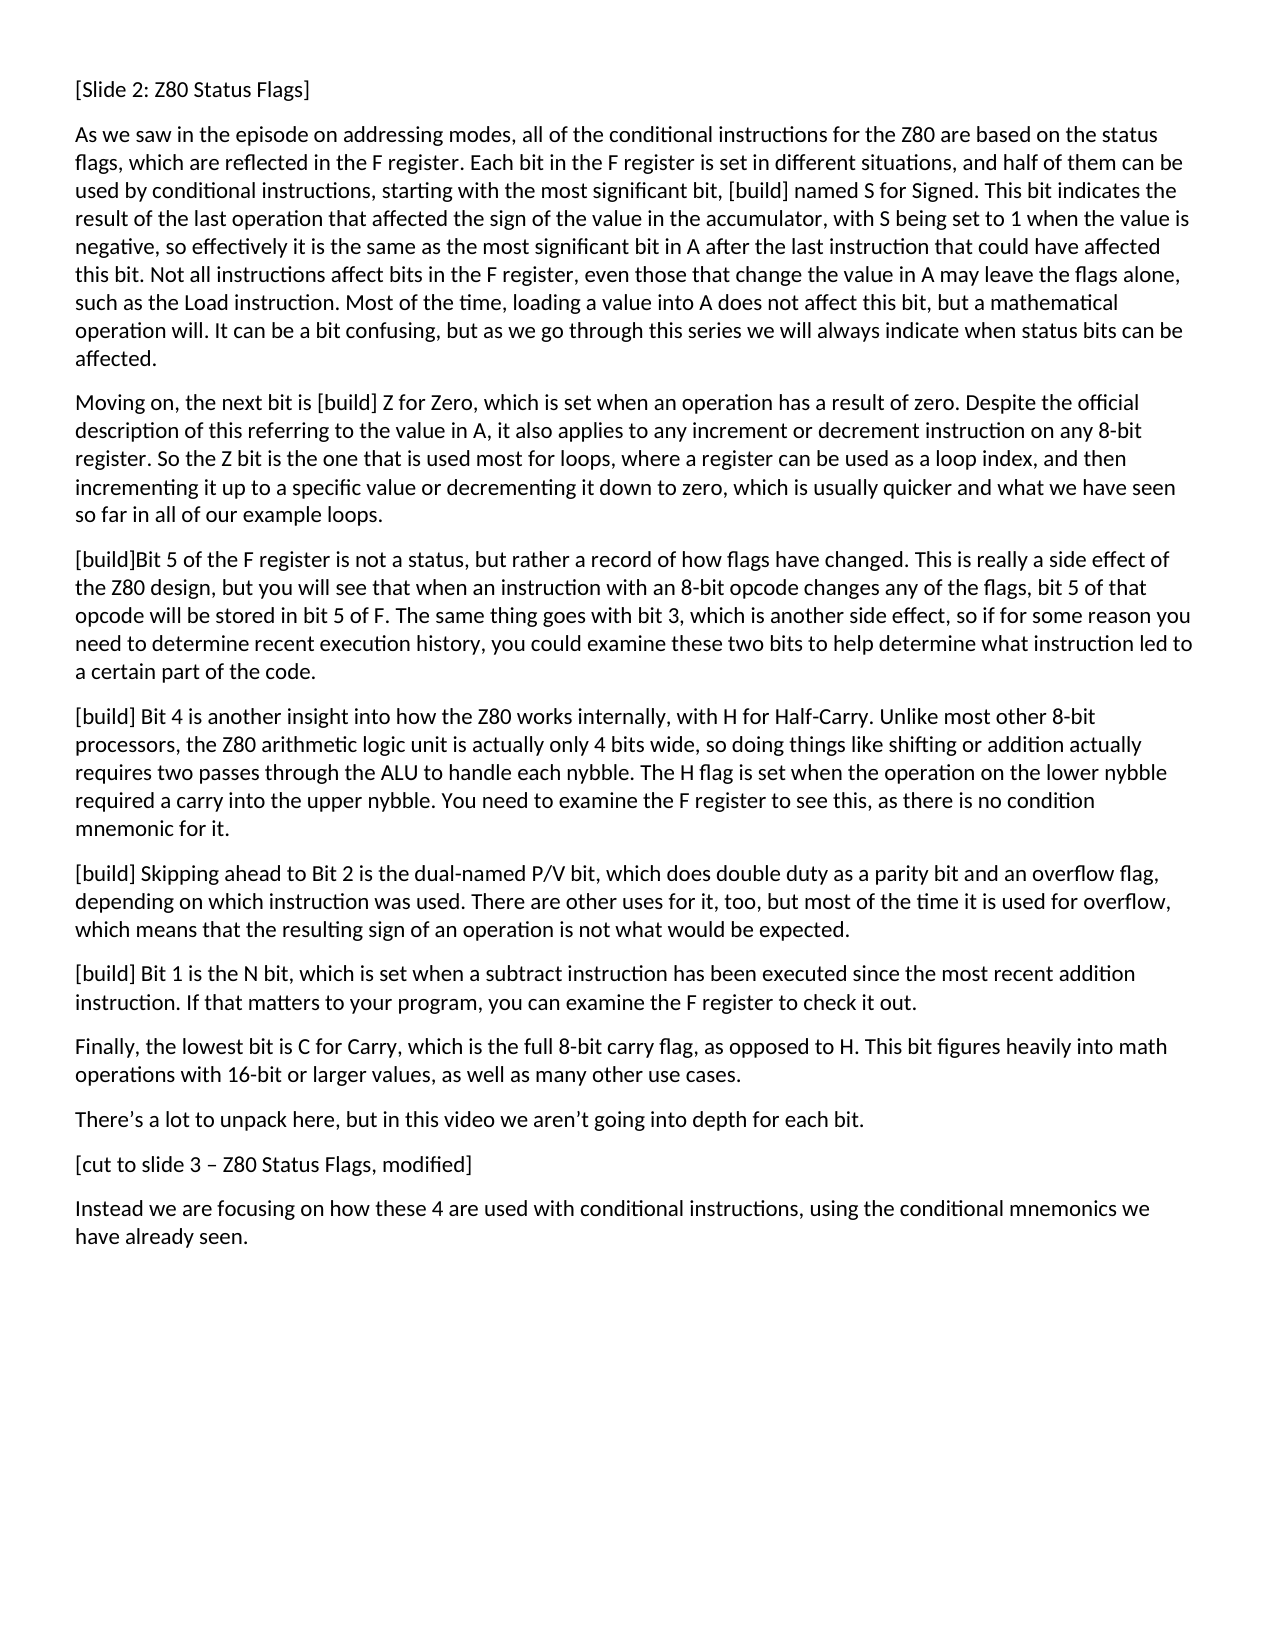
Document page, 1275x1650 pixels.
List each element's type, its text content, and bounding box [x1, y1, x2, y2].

text [build] Bit 1 is the N bit, which is set when a subtract instruction has been executed since the most recent addition instruction. If that matters to your program, you can examine the F register to check it out. [75, 959, 1200, 1016]
text As we saw in the episode on addressing modes, all of the conditional instructions for the Z80 are based on the status flags, which are reflected in the F register. Each bit in the F register is set in different situations, and half of them can be used by conditional instructions, starting with the most significant bit, [build] named S for Signed. This bit indicates the result of the last operation that affected the sign of the value in the accumulator, with S being set to 1 when the value is negative, so effectively it is the same as the most significant bit in A after the last instruction that could have affected this bit. Not all instructions affect bits in the F register, even those that change the value in A may leave the flags alone, such as the Load instruction. Most of the time, loading a value into A does not affect this bit, but a mathematical operation will. It can be a bit confusing, but as we go through this series we will always indicate when status bits can be affected. [75, 120, 1200, 372]
text [build] Bit 4 is another insight into how the Z80 works internally, with H for Half-Carry. Unlike most other 8-bit processors, the Z80 arithmetic logic unit is actually only 4 bits wide, so doing things like shifting or addition actually requires two passes through the ALU to handle each nybble. The H flag is set when the operation on the lower nybble required a carry into the upper nybble. You need to examine the F register to see this, as there is no condition mnemonic for it. [75, 702, 1200, 842]
text [cut to slide 3 – Z80 Status Flags, modified] [75, 1150, 1200, 1178]
text [build] Skipping ahead to Bit 2 is the dual-named P/V bit, which does double duty as a parity bit and an overflow flag, depending on which instruction was used. There are other uses for it, too, but most of the time it is used for overflow, which means that the resulting sign of an operation is not what would be expected. [75, 859, 1200, 943]
text There’s a lot to unpack here, but in this video we aren’t going into depth for each bit. [75, 1105, 1200, 1133]
text Finally, the lowest bit is C for Carry, which is the full 8-bit carry flag, as opposed to H. This bit figures heavily into math operations with 16-bit or larger values, as well as many other use cases. [75, 1032, 1200, 1088]
text Moving on, the next bit is [build] Z for Zero, which is set when an operation has a result of zero. Despite the official description of this referring to the value in A, it also applies to any increment or decrement instruction on any 8-bit register. So the Z bit is the one that is used most for loops, where a register can be used as a loop index, and then incrementing it up to a specific value or decrementing it down to zero, which is usually quicker and what we have seen so far in all of our example loops. [75, 388, 1200, 529]
text [Slide 2: Z80 Status Flags] [75, 75, 1200, 103]
text [build]Bit 5 of the F register is not a status, but rather a record of how flags have changed. This is really a side effect of the Z80 design, but you will see that when an instruction with an 8-bit opcode changes any of the flags, bit 5 of that opcode will be stored in bit 5 of F. The same thing goes with bit 3, which is another side effect, so if for some reason you need to determine recent execution history, you could examine these two bits to help determine what instruction led to a certain part of the code. [75, 545, 1200, 685]
text Instead we are focusing on how these 4 are used with conditional instructions, using the conditional mnemonics we have already seen. [75, 1194, 1200, 1250]
